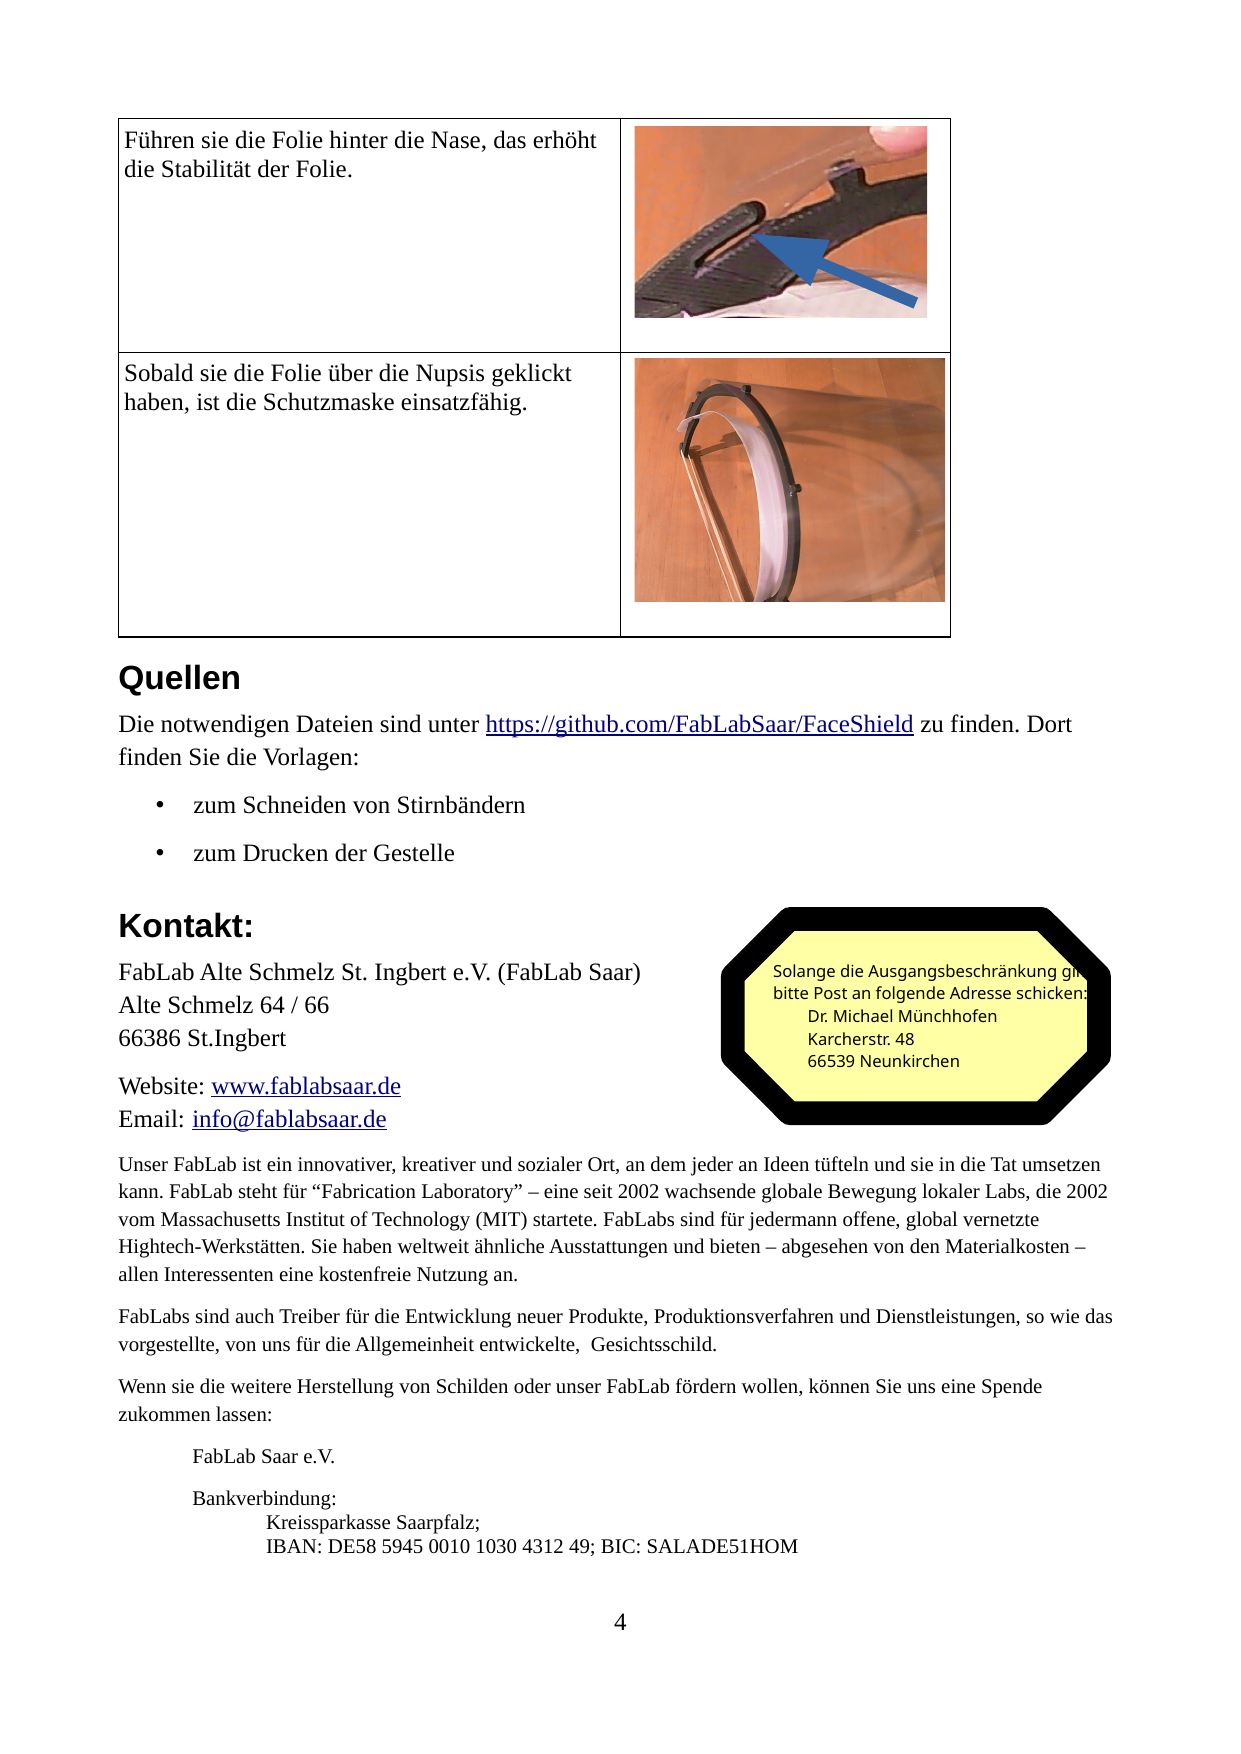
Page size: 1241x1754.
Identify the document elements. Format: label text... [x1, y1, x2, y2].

table_cell [621, 353, 950, 636]
text Wenn sie die weitere Herstellung von Schilden oder unser FabLab fördern wollen, können Sie uns eine Spende zukommen lassen: [118, 1374, 1122, 1426]
text [1098, 957, 1122, 1052]
table_cell [621, 119, 950, 352]
text IBAN: DE58 5945 0010 1030 4312 49; BIC: SALADE51HOM [192, 1534, 1122, 1558]
text Die notwendigen Dateien sind unter https://github.com/FabLabSaar/FaceShield zu finden. Dort finden Sie die Vorlagen: [118, 709, 1122, 771]
table_cell Führen sie die Folie hinter die Nase, das erhöht die Stabilität der Folie. [119, 119, 620, 352]
list zum Drucken der Gestelle [156, 838, 1122, 866]
subtitle Quellen [118, 658, 1122, 697]
text Unser FabLab ist ein innovativer, kreativer und sozialer Ort, an dem jeder an Ideen tüfteln und sie in die Tat umsetzen kann. FabLab steht für “Fabrication Laboratory” – eine seit 2002 wachsende globale Bewegung lokaler Labs, die 2002 vom Massachusetts Institut of Technology (MIT) startete. FabLabs sind für jedermann offene, global vernetzte Hightech-Werkstätten. Sie haben weltweit ähnliche Ausstattungen und bieten – abgesehen von den Materialkosten – allen Interessenten eine kostenfreie Nutzung an. [118, 1151, 1122, 1286]
text FabLab Alte Schmelz St. Ingbert e.V. (FabLab Saar) Alte Schmelz 64 / 66 66386 St.Ingbert [118, 957, 733, 1052]
text Kreissparkasse Saarpfalz; [192, 1510, 1122, 1534]
subtitle Kontakt: [118, 906, 1122, 945]
text FabLab Saar e.V. [192, 1444, 1122, 1468]
text FabLabs sind auch Treiber für die Entwicklung neuer Produkte, Produktionsverfahren und Dienstleistungen, so wie das vorgestellte, von uns für die Allgemeinheit entwickelte, Gesichtsschild. [118, 1304, 1122, 1356]
text Website: www.fablabsaar.de Email: info@fablabsaar.de [118, 1071, 1122, 1133]
text Bankverbindung: [192, 1486, 1122, 1510]
list zum Schneiden von Stirnbändern [156, 790, 1122, 819]
table_cell Sobald sie die Folie über die Nupsis geklickt haben, ist die Schutzmaske einsatzfähig. [119, 353, 620, 636]
picture [653, 126, 791, 241]
